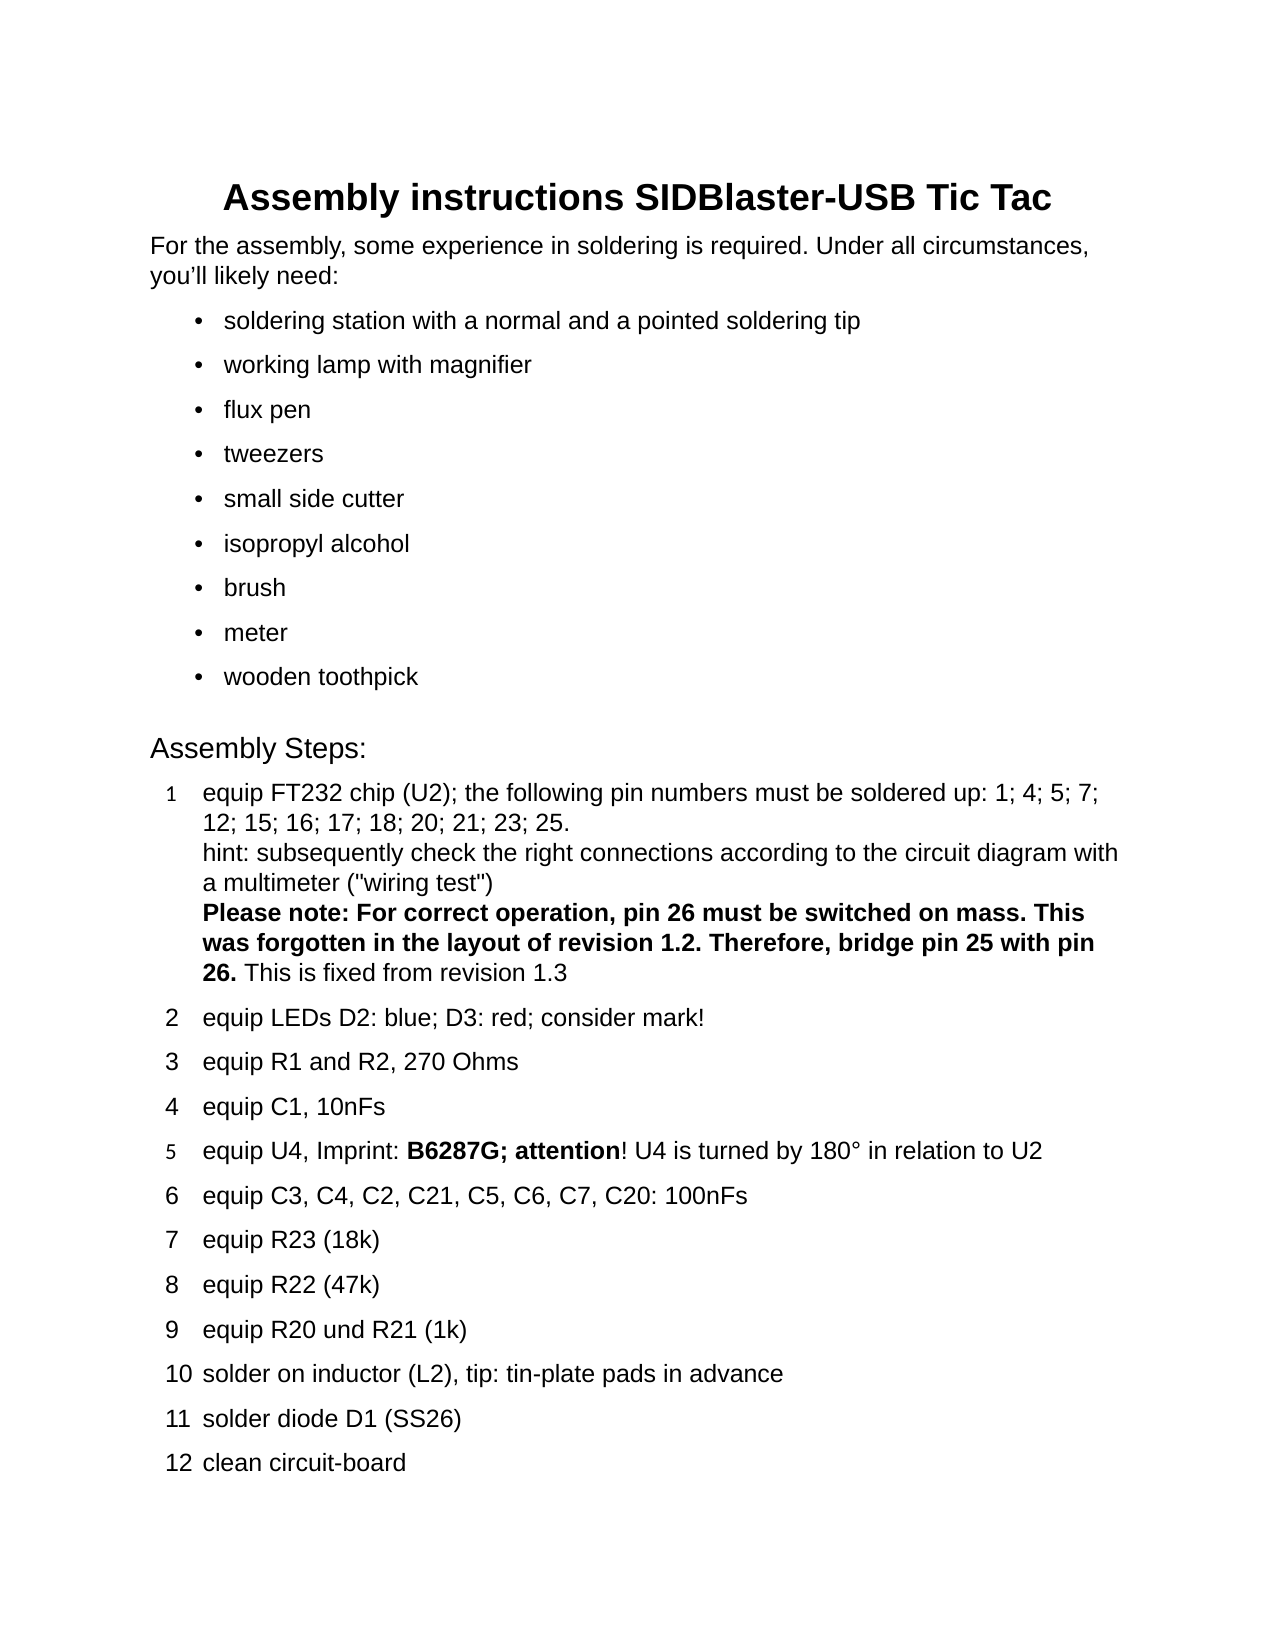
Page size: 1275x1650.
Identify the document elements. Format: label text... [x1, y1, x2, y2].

list equip U4, Imprint: B6287G; attention! U4 is turned by 180° in relation to U2 [165, 1136, 1125, 1166]
list flux pen [194, 394, 1125, 424]
list working lamp with magnifier [194, 350, 1125, 380]
list wooden toothpick [194, 662, 1125, 692]
list equip R22 (47k) [165, 1269, 1125, 1299]
list equip C1, 10nFs [165, 1091, 1125, 1121]
list soldering station with a normal and a pointed soldering tip [194, 305, 1125, 335]
list equip C3, C4, C2, C21, C5, C6, C7, C20: 100nFs [165, 1180, 1125, 1210]
list equip R1 and R2, 270 Ohms [165, 1047, 1125, 1077]
list solder diode D1 (SS26) [165, 1403, 1125, 1433]
list equip LEDs D2: blue; D3: red; consider mark! [165, 1002, 1125, 1032]
title Assembly instructions SIDBlaster-USB Tic Tac [150, 175, 1125, 218]
list equip R20 und R21 (1k) [165, 1314, 1125, 1344]
list isopropyl alcohol [194, 528, 1125, 558]
list meter [194, 617, 1125, 647]
list small side cutter [194, 483, 1125, 513]
list clean circuit-board [165, 1448, 1125, 1478]
text For the assembly, some experience in soldering is required. Under all circumstances, you’ll likely need: [150, 231, 1125, 291]
list tweezers [194, 439, 1125, 469]
subtitle Assembly Steps: [150, 731, 1125, 765]
list solder on inductor (L2), tip: tin-plate pads in advance [165, 1359, 1125, 1389]
list equip R23 (18k) [165, 1225, 1125, 1255]
list equip FT232 chip (U2); the following pin numbers must be soldered up: 1; 4; 5; 7; 12; 15; 16; 17; 18; 20; 21; 23; 25. hint: subsequently check the right connections according to the circuit diagram with a multimeter ("wiring test") Please note: For correct operation, pin 26 must be switched on mass. This was forgotten in the layout of revision 1.2. Therefore, bridge pin 25 with pin 26. This is fixed from revision 1.3 [165, 777, 1125, 987]
list brush [194, 573, 1125, 603]
